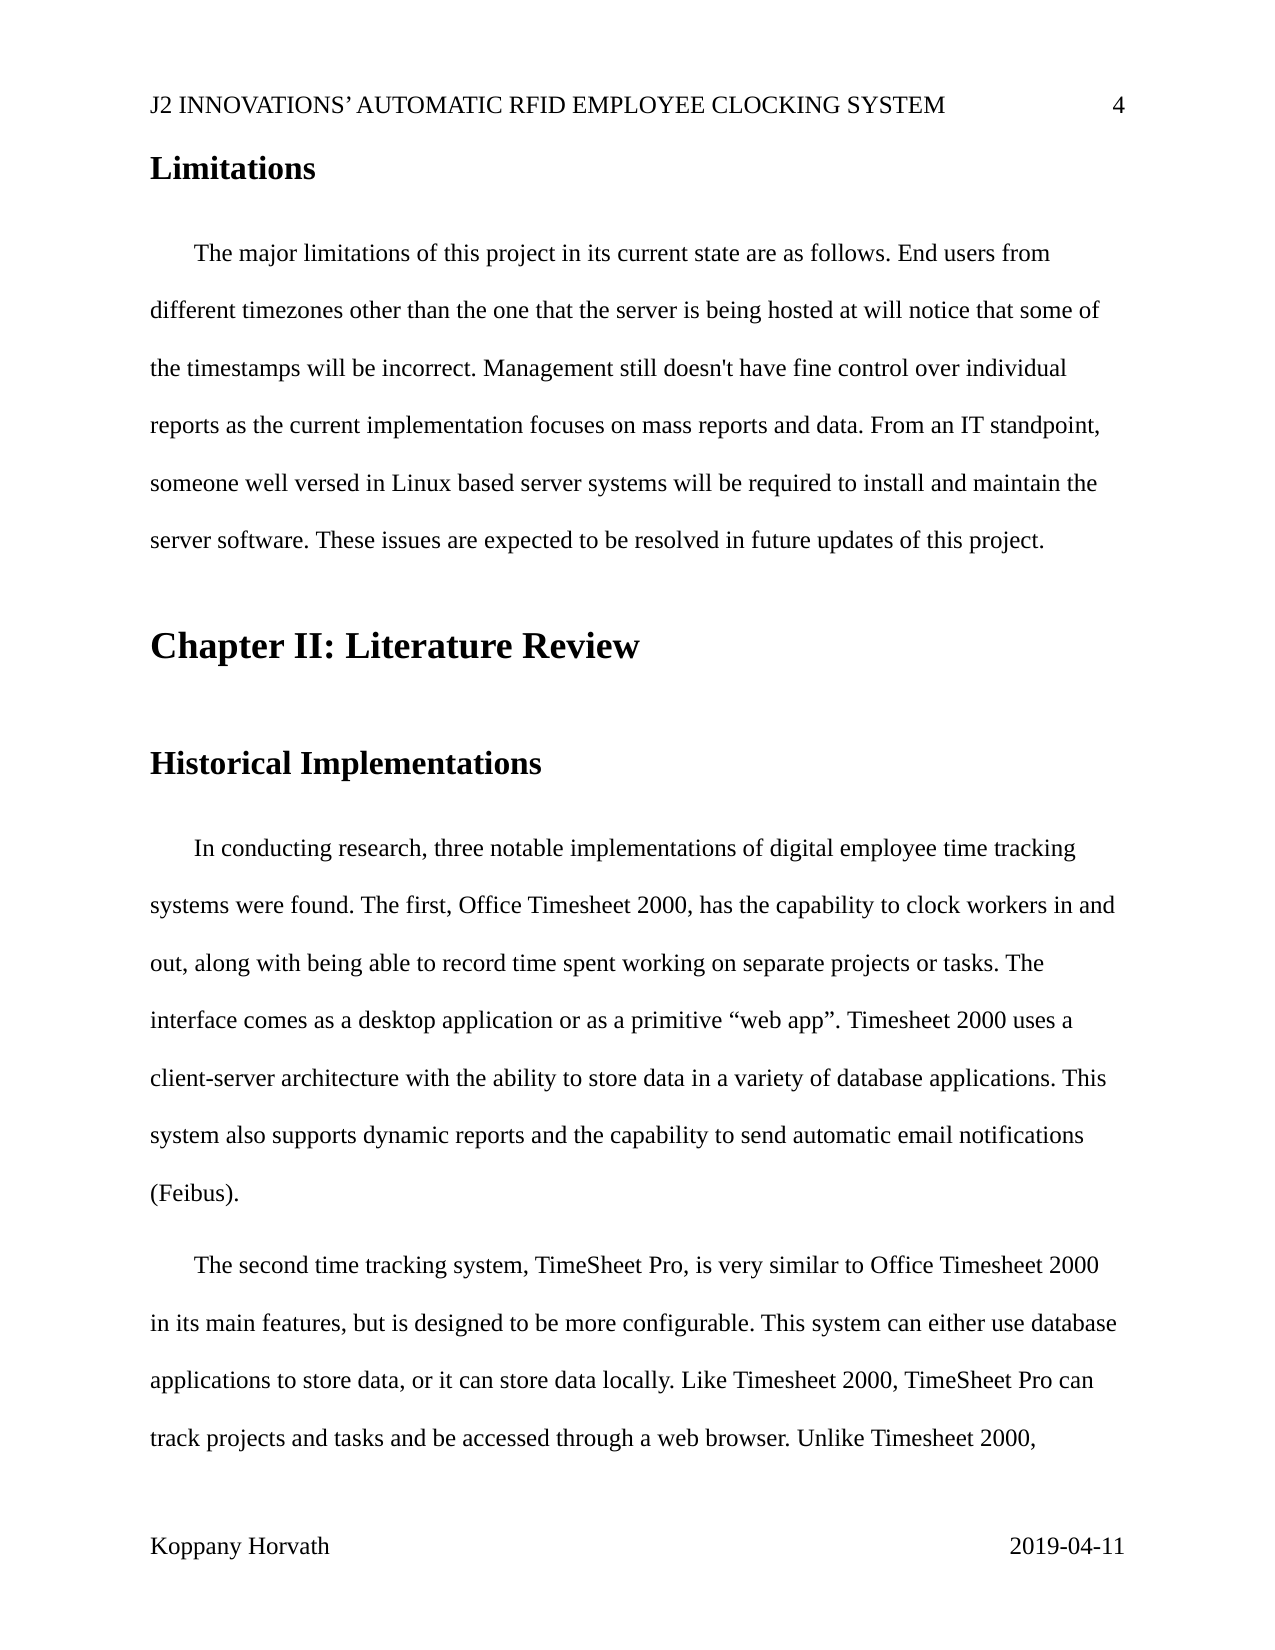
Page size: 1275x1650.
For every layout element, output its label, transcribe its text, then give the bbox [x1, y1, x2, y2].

text In conducting research, three notable implementations of digital employee time tracking systems were found. The first, Office Timesheet 2000, has the capability to clock workers in and out, along with being able to record time spent working on separate projects or tasks. The interface comes as a desktop application or as a primitive “web app”. Timesheet 2000 uses a client-server architecture with the ability to store data in a variety of database applications. This system also supports dynamic reports and the capability to send automatic email notifications (Feibus). [150, 833, 1125, 1207]
subtitle Historical Implementations [150, 743, 1125, 782]
text The major limitations of this project in its current state are as follows. End users from different timezones other than the one that the server is being hosted at will notice that some of the timestamps will be incorrect. Management still doesn't have fine control over individual reports as the current implementation focuses on mass reports and data. From an IT standpoint, someone well versed in Linux based server systems will be required to install and maintain the server software. These issues are expected to be resolved in future updates of this project. [150, 238, 1125, 554]
text The second time tracking system, TimeSheet Pro, is very similar to Office Timesheet 2000 in its main features, but is designed to be more configurable. This system can either use database applications to store data, or it can store data locally. Like Timesheet 2000, TimeSheet Pro can track projects and tasks and be accessed through a web browser. Unlike Timesheet 2000, [150, 1250, 1125, 1451]
subtitle Chapter II: Literature Review [150, 623, 1125, 666]
subtitle Limitations [150, 148, 1125, 187]
